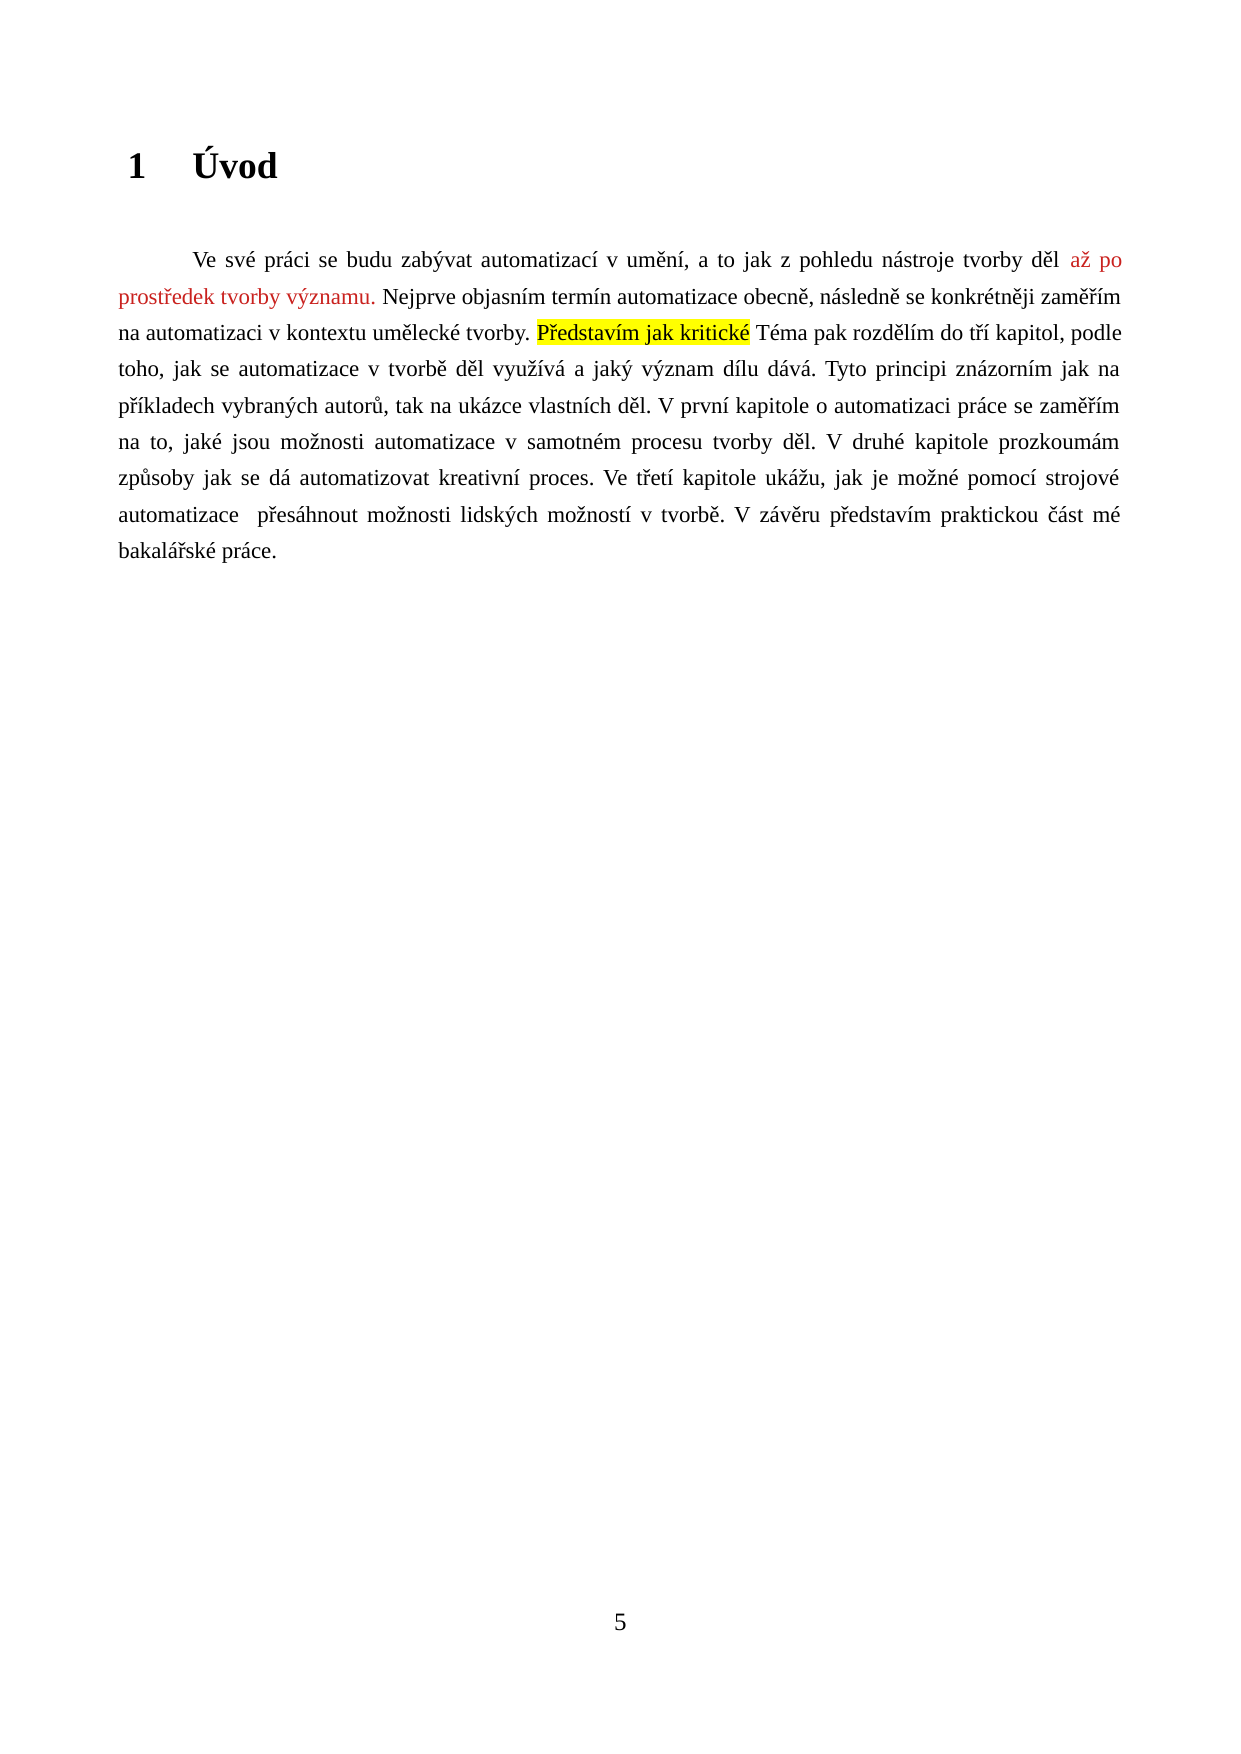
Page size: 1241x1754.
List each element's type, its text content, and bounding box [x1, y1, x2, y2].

subtitle Úvod [118, 143, 1122, 186]
text Ve své práci se budu zabývat automatizací v umění, a to jak z pohledu nástroje tvorby děl až po prostředek tvorby významu. Nejprve objasním termín automatizace obecně, následně se konkrétněji zaměřím na automatizaci v kontextu umělecké tvorby. Představím jak kritické Téma pak rozdělím do tří kapitol, podle toho, jak se automatizace v tvorbě děl využívá a jaký význam dílu dává. Tyto principi znázorním jak na příkladech vybraných autorů, tak na ukázce vlastních děl. V první kapitole o automatizaci práce se zaměřím na to, jaké jsou možnosti automatizace v samotném procesu tvorby děl. V druhé kapitole prozkoumám způsoby jak se dá automatizovat kreativní proces. Ve třetí kapitole ukážu, jak je možné pomocí strojové automatizace přesáhnout možnosti lidských možností v tvorbě. V závěru představím praktickou část mé bakalářské práce. [118, 246, 1122, 563]
